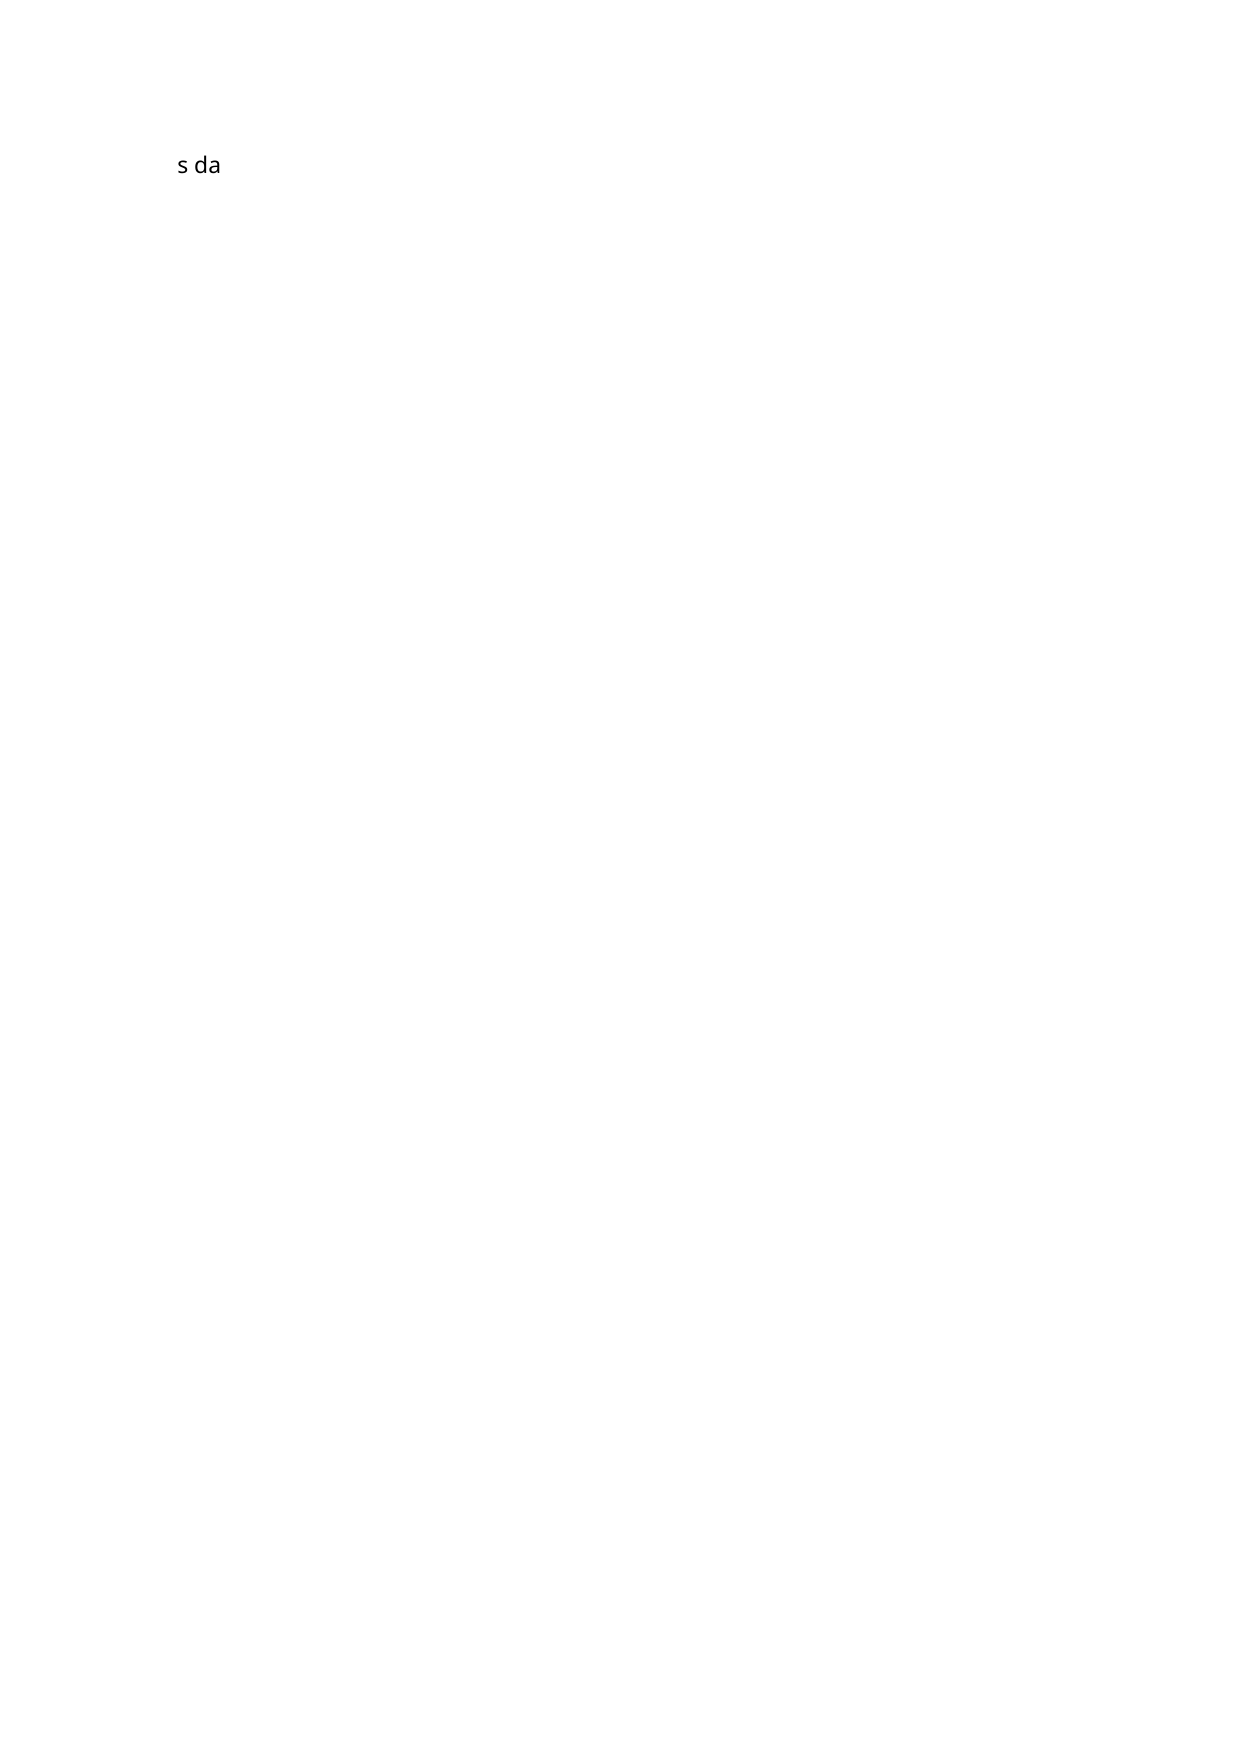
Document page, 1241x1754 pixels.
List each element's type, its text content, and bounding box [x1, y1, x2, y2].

text s da [177, 149, 1063, 181]
